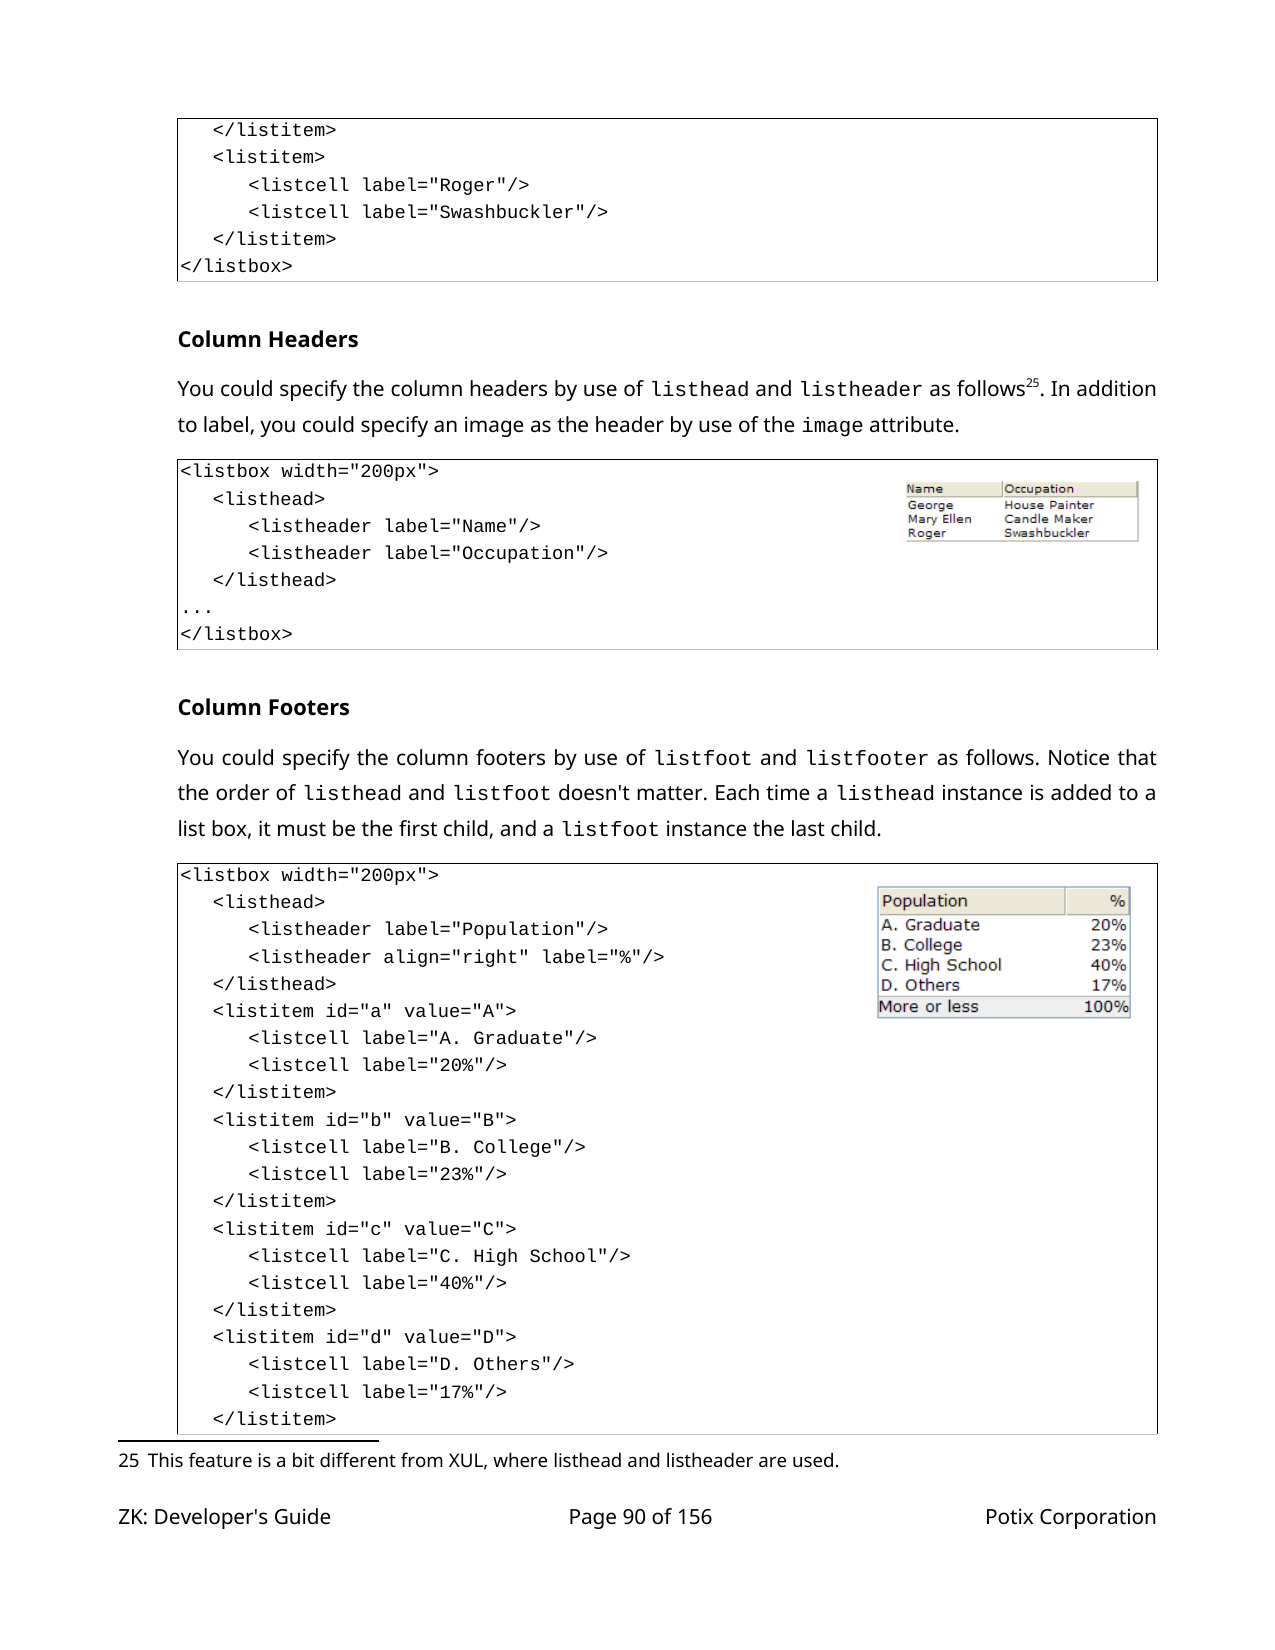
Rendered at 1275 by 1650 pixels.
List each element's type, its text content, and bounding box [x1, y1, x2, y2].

text <listcell label="20%"/> [178, 1053, 1157, 1077]
text <listbox width="200px"> [178, 460, 1157, 483]
text </listitem> [178, 1407, 1157, 1434]
text <listcell label="17%"/> [178, 1379, 1157, 1404]
text <listheader label="Occupation"/> [178, 541, 1157, 565]
text </listhead> [178, 972, 875, 996]
subtitle Column Headers [177, 324, 1157, 354]
text [1136, 972, 1157, 996]
picture [902, 481, 1141, 544]
text <listcell label="Roger"/> [178, 172, 1157, 197]
text <listhead> [178, 890, 875, 914]
text <listcell label="A. Graduate"/> [178, 1026, 1157, 1050]
text </listitem> [178, 227, 1157, 251]
text <listcell label="40%"/> [178, 1271, 1157, 1295]
text <listitem id="a" value="A"> [178, 999, 1157, 1023]
text <listcell label="Swashbuckler"/> [178, 200, 1157, 224]
text </listitem> [178, 1298, 1157, 1322]
text <listheader label="Name"/> [178, 513, 902, 538]
text </listbox> [178, 254, 1157, 281]
text <listitem> [178, 145, 1157, 169]
text <listcell label="D. Others"/> [178, 1352, 1157, 1377]
text <listitem id="c" value="C"> [178, 1216, 1157, 1241]
text </listitem> [178, 119, 1157, 142]
text You could specify the column headers by use of listhead and listheader as follows. In addition to label, you could specify an image as the header by use of the image attribute. [177, 374, 1157, 438]
text ... [178, 595, 1157, 619]
text </listbox> [178, 622, 1157, 649]
text [1141, 486, 1157, 511]
text <listitem id="b" value="B"> [178, 1108, 1157, 1132]
text <listbox width="200px"> [178, 864, 1157, 887]
picture [875, 884, 1136, 1021]
text <listitem id="d" value="D"> [178, 1325, 1157, 1349]
subtitle Column Footers [177, 692, 1157, 722]
text <listcell label="B. College"/> [178, 1135, 1157, 1159]
text <listcell label="C. High School"/> [178, 1243, 1157, 1268]
text </listhead> [178, 568, 1157, 592]
text <listheader label="Population"/> [178, 917, 875, 942]
text <listhead> [178, 486, 902, 511]
text [1136, 890, 1157, 914]
text <listcell label="23%"/> [178, 1162, 1157, 1186]
text </listitem> [178, 1080, 1157, 1105]
text </listitem> [178, 1189, 1157, 1213]
text <listheader align="right" label="%"/> [178, 944, 875, 969]
text This feature is a bit different from XUL, where listhead and listheader are used. [118, 1447, 1157, 1473]
text You could specify the column footers by use of listfoot and listfooter as follows. Notice that the order of listhead and listfoot doesn't matter. Each time a listhead instance is added to a list box, it must be the first child, and a listfoot instance the last child. [177, 743, 1157, 842]
